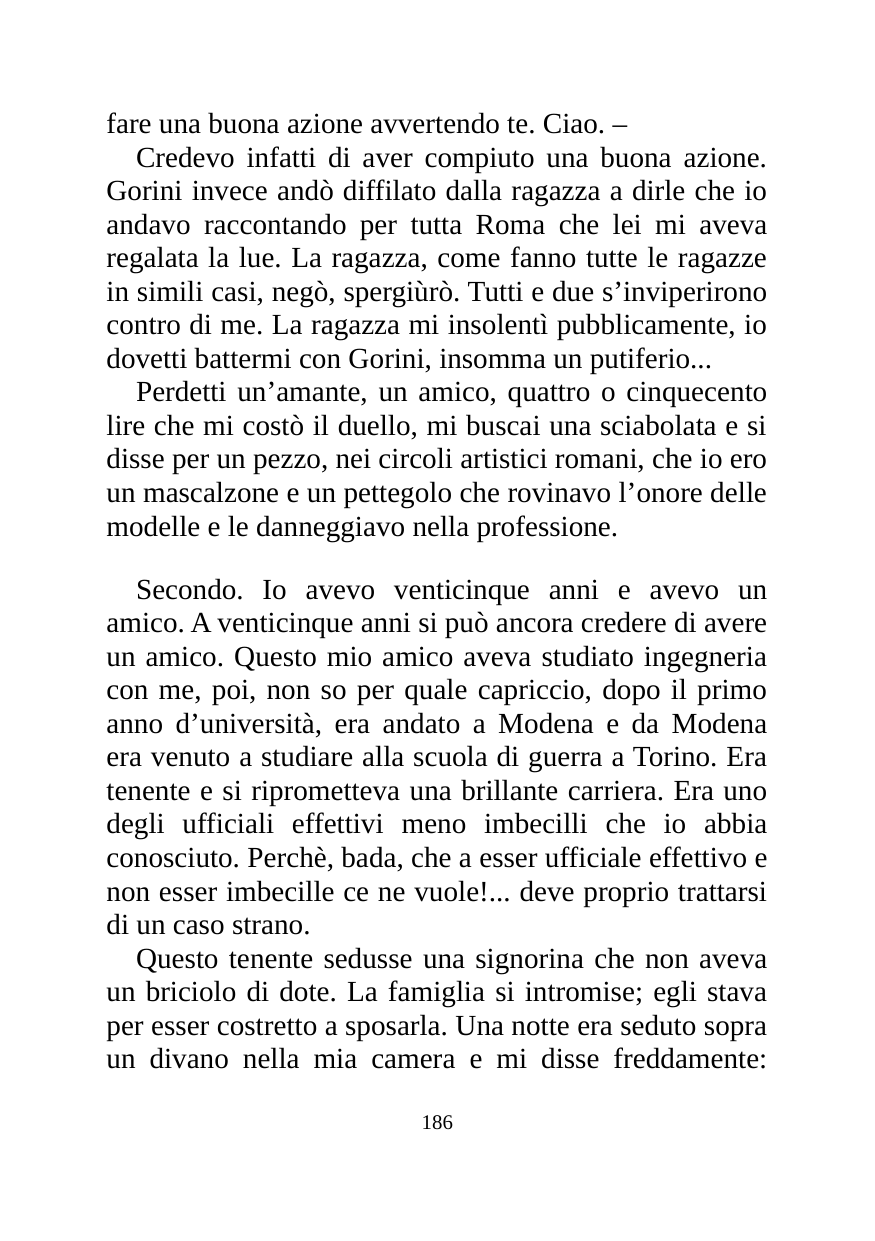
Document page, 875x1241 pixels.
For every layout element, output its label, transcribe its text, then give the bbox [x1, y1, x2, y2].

text Secondo. Io avevo venticinque anni e avevo un amico. A venticinque anni si può ancora credere di avere un amico. Questo mio amico aveva studiato ingegneria con me, poi, non so per quale capriccio, dopo il primo anno d’università, era andato a Modena e da Modena era venuto a studiare alla scuola di guerra a Torino. Era tenente e si riprometteva una brillante carriera. Era uno degli ufficiali effettivi meno imbecilli che io abbia conosciuto. Perchè, bada, che a esser ufficiale effettivo e non esser imbecille ce ne vuole!... deve proprio trattarsi di un caso strano. [106, 572, 768, 941]
text Perdetti un’amante, un amico, quattro o cinquecento lire che mi costò il duello, mi buscai una sciabolata e si disse per un pezzo, nei circoli artistici romani, che io ero un mascalzone e un pettegolo che rovinavo l’onore delle modelle e le danneggiavo nella professione. [106, 374, 768, 542]
text fare una buona azione avvertendo te. Ciao. – [106, 106, 768, 140]
text Questo tenente sedusse una signorina che non aveva un briciolo di dote. La famiglia si intromise; egli stava per esser costretto a sposarla. Una notte era seduto sopra un divano nella mia camera e mi disse freddamente: [106, 941, 768, 1075]
text Credevo infatti di aver compiuto una buona azione. Gorini invece andò diffilato dalla ragazza a dirle che io andavo raccontando per tutta Roma che lei mi aveva regalata la lue. La ragazza, come fanno tutte le ragazze in simili casi, negò, spergiùrò. Tutti e due s’inviperirono contro di me. La ragazza mi insolentì pubblicamente, io dovetti battermi con Gorini, insomma un putiferio... [106, 140, 768, 374]
